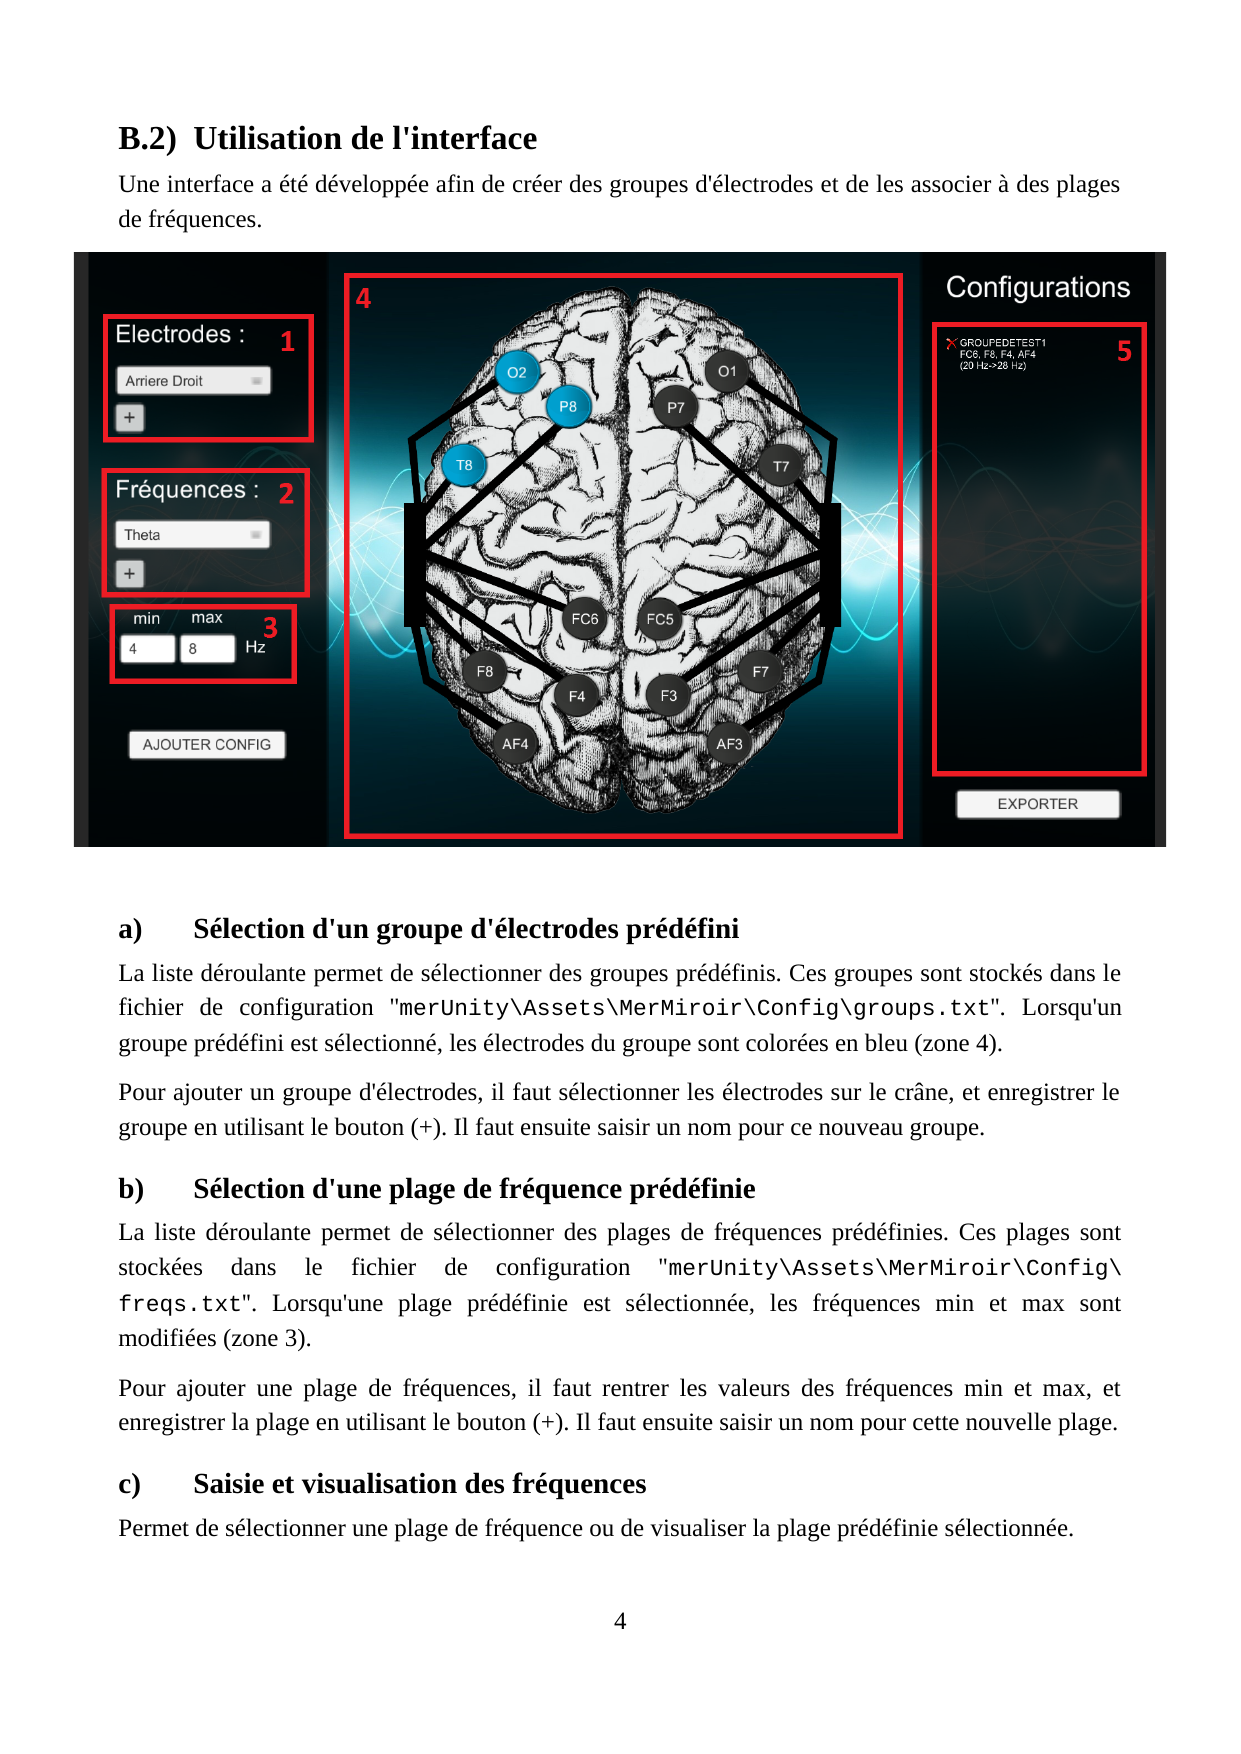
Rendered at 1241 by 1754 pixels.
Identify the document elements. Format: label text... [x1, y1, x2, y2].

text La liste déroulante permet de sélectionner des groupes prédéfinis. Ces groupes sont stockés dans le fichier de configuration ''merUnity\Assets\MerMiroir\Config\groups.txt''. Lorsqu'un groupe prédéfini est sélectionné, les électrodes du groupe sont colorées en bleu (zone 4). [118, 958, 1122, 1057]
subtitle Saisie et visualisation des fréquences [118, 1467, 1122, 1500]
text La liste déroulante permet de sélectionner des plages de fréquences prédéfinies. Ces plages sont stockées dans le fichier de configuration ''merUnity\Assets\MerMiroir\Config\freqs.txt''. Lorsqu'une plage prédéfinie est sélectionnée, les fréquences min et max sont modifiées (zone 3). [118, 1217, 1122, 1352]
text Permet de sélectionner une plage de fréquence ou de visualiser la plage prédéfinie sélectionnée. [118, 1513, 1122, 1541]
subtitle Sélection d'un groupe d'électrodes prédéfini [118, 912, 1122, 945]
subtitle Utilisation de l'interface [118, 118, 1122, 157]
text Pour ajouter une plage de fréquences, il faut rentrer les valeurs des fréquences min et max, et enregistrer la plage en utilisant le bouton (+). Il faut ensuite saisir un nom pour cette nouvelle plage. [118, 1373, 1122, 1436]
text Pour ajouter un groupe d'électrodes, il faut sélectionner les électrodes sur le crâne, et enregistrer le groupe en utilisant le bouton (+). Il faut ensuite saisir un nom pour ce nouveau groupe. [118, 1077, 1122, 1140]
text Une interface a été développée afin de créer des groupes d'électrodes et de les associer à des plages de fréquences. [118, 169, 1122, 232]
subtitle Sélection d'une plage de fréquence prédéfinie [118, 1171, 1122, 1205]
picture [73, 252, 1167, 847]
